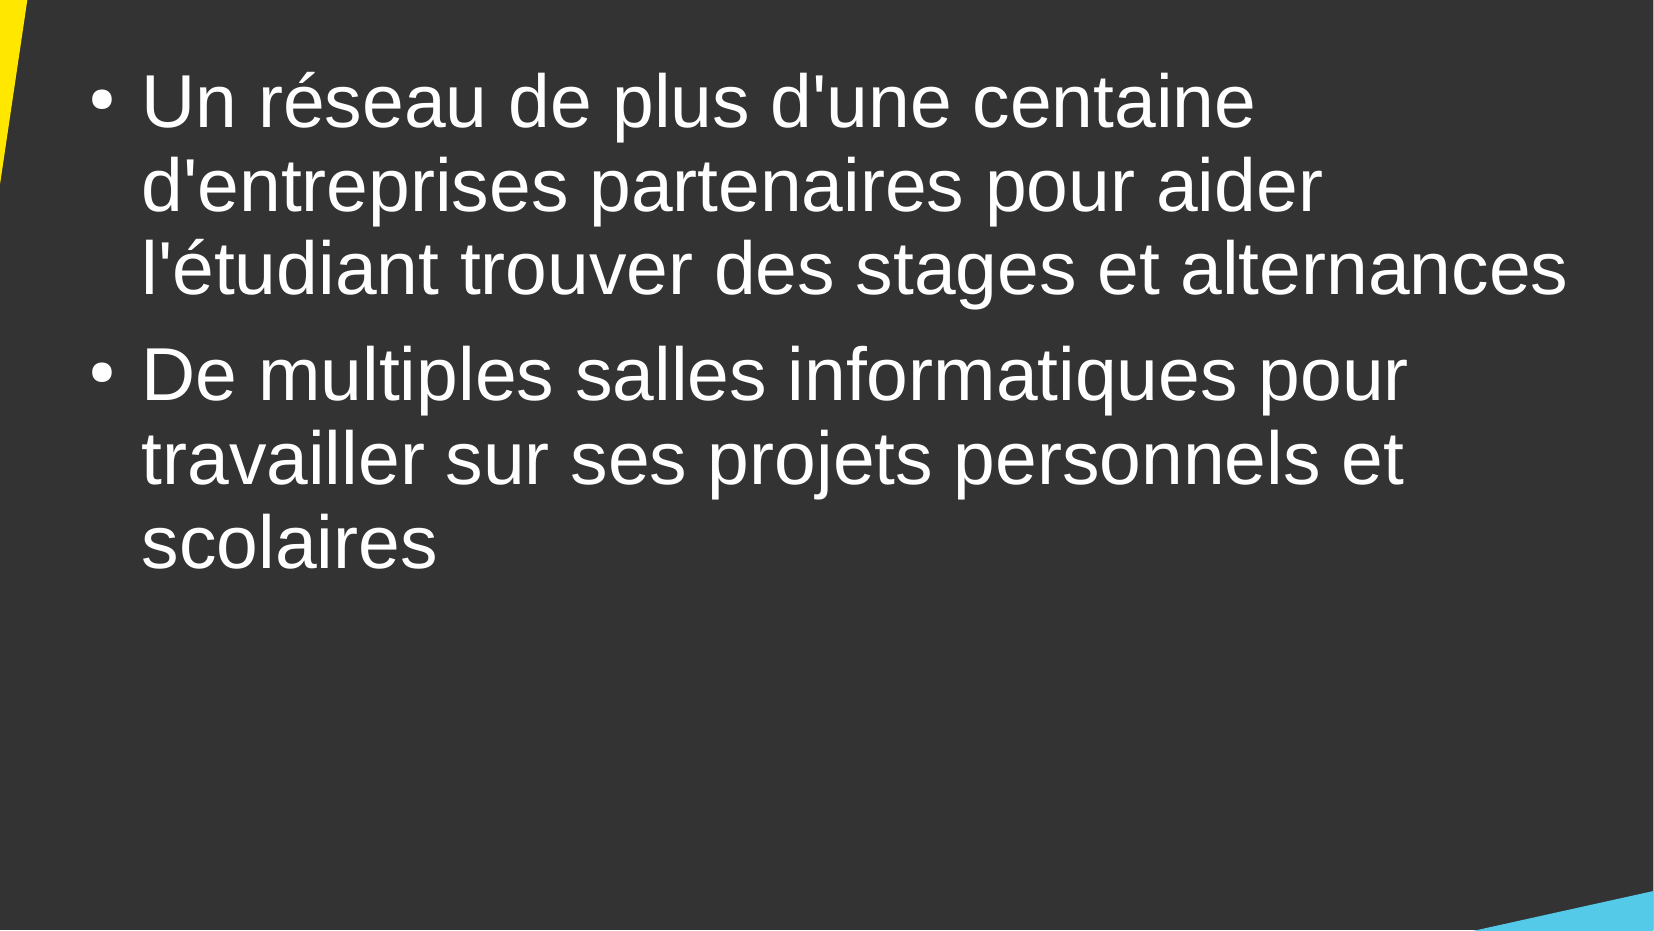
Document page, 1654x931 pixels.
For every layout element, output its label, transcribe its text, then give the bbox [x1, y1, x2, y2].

text_box [0, 0, 28, 185]
list Un réseau de plus d'une centaine d'entreprises partenaires pour aider l'étudiant trouver des stages et alternances De multiples salles informatiques pour travailler sur ses projets personnels et scolaires [70, 59, 1595, 875]
text_box [1472, 890, 1654, 931]
